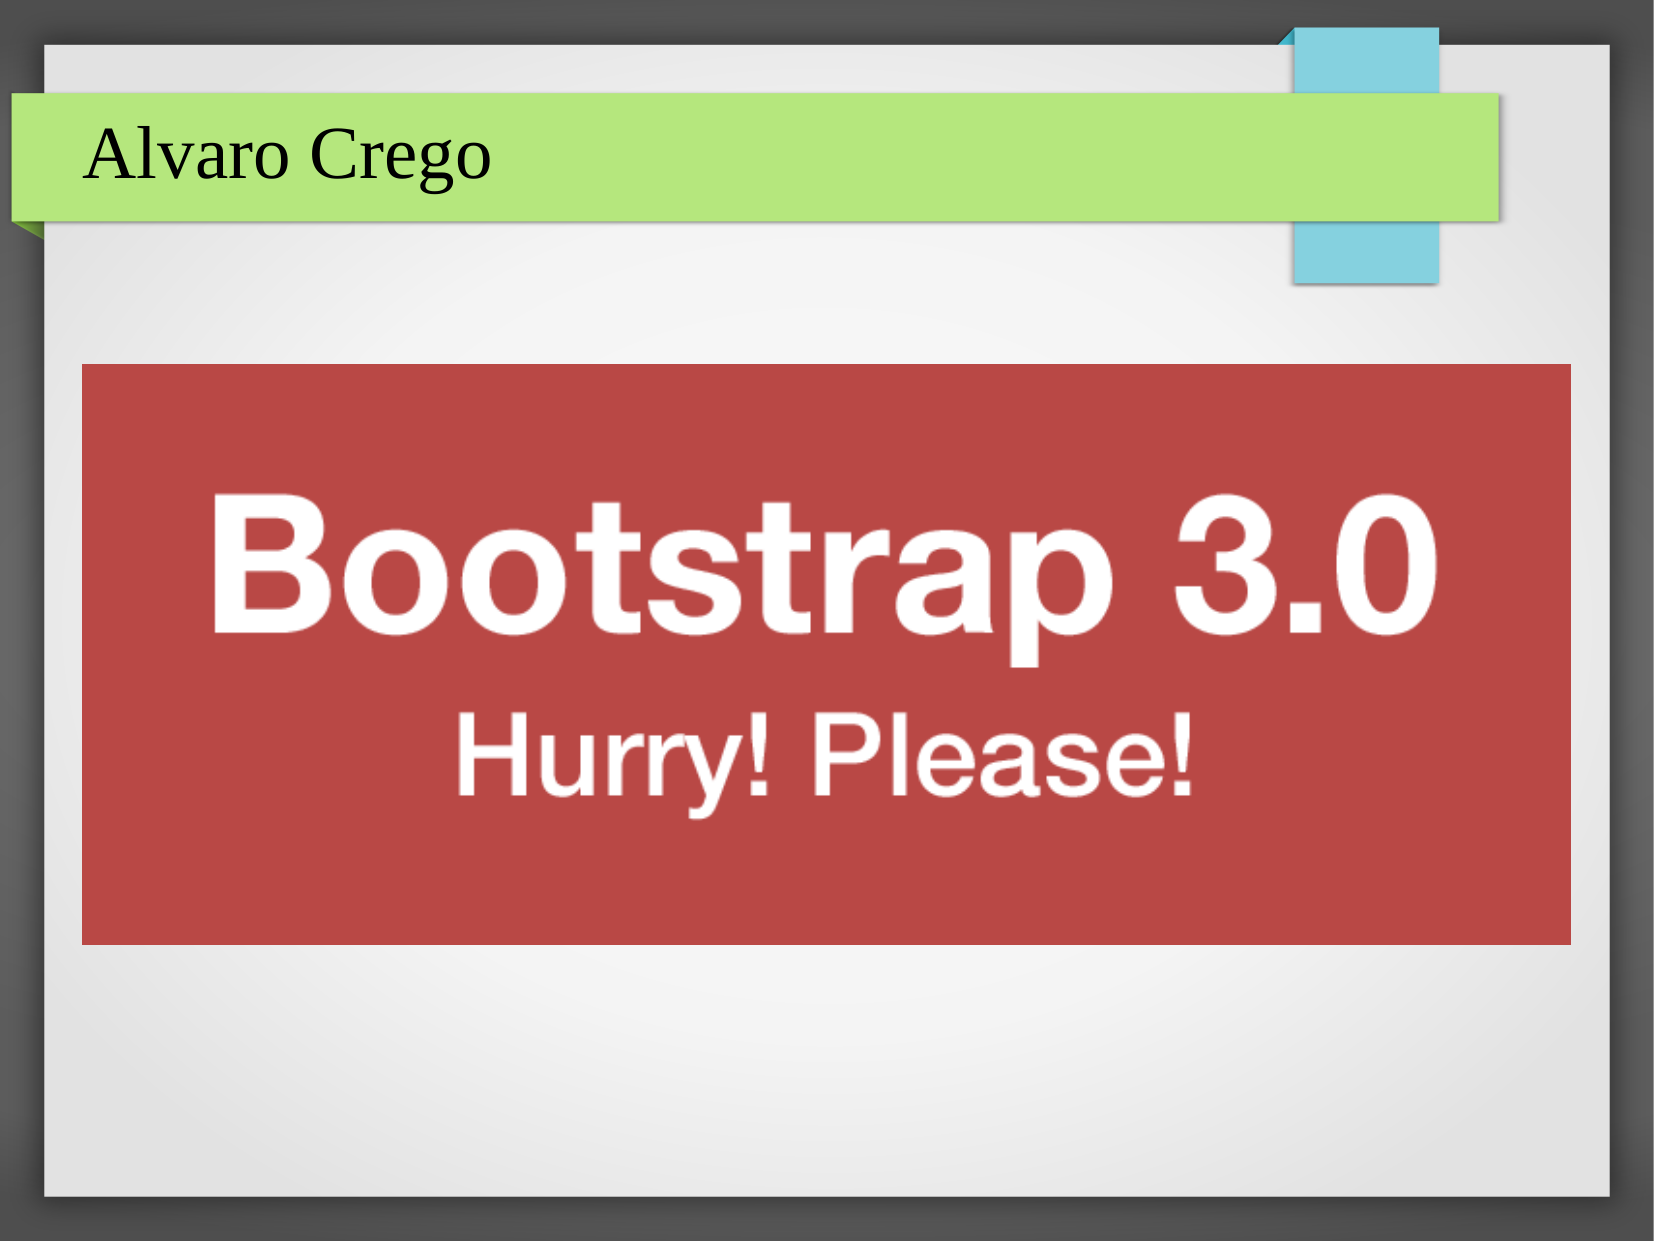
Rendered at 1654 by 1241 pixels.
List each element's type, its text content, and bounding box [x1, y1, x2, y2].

title Alvaro Crego [82, 94, 1264, 213]
picture [0, 0, 1654, 1241]
